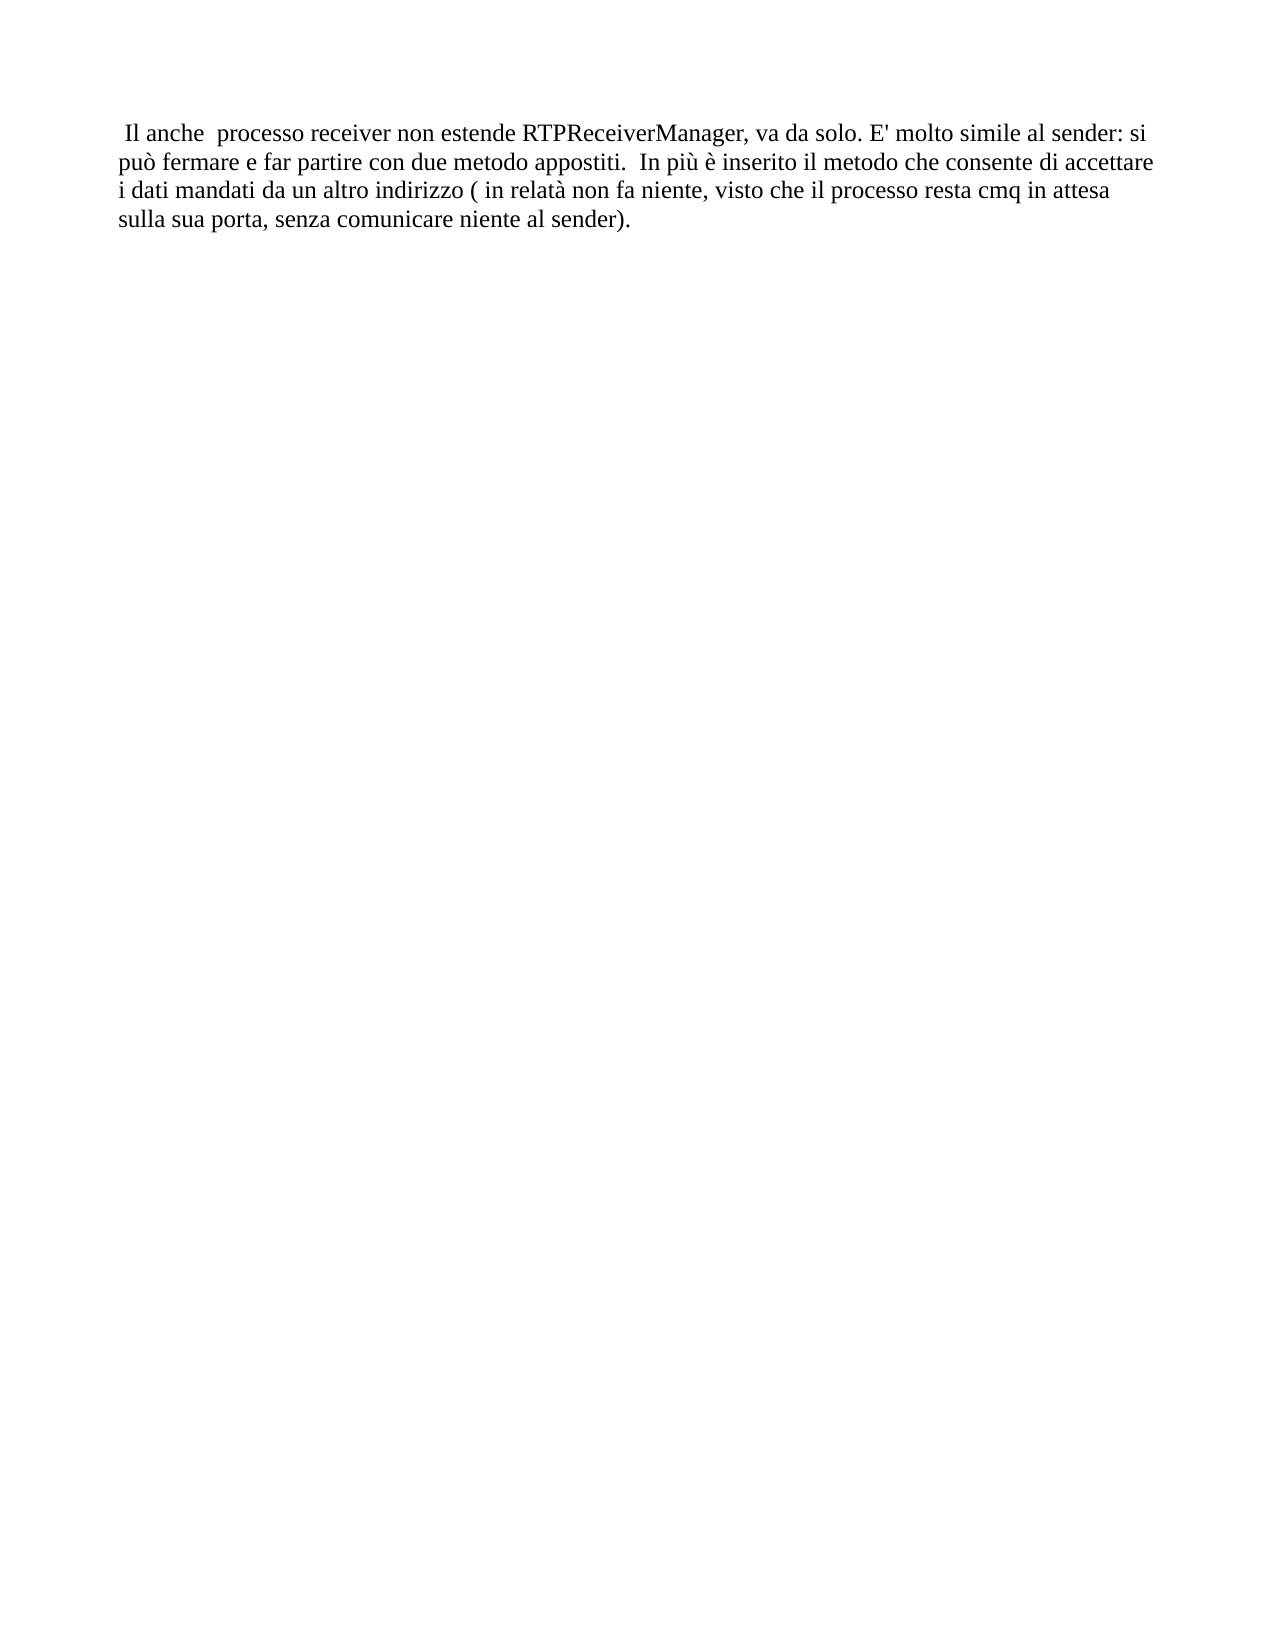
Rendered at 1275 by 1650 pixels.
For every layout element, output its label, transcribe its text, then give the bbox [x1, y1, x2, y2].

text Il anche processo receiver non estende RTPReceiverManager, va da solo. E' molto simile al sender: si può fermare e far partire con due metodo appostiti. In più è inserito il metodo che consente di accettare i dati mandati da un altro indirizzo ( in relatà non fa niente, visto che il processo resta cmq in attesa sulla sua porta, senza comunicare niente al sender). [118, 118, 1157, 233]
